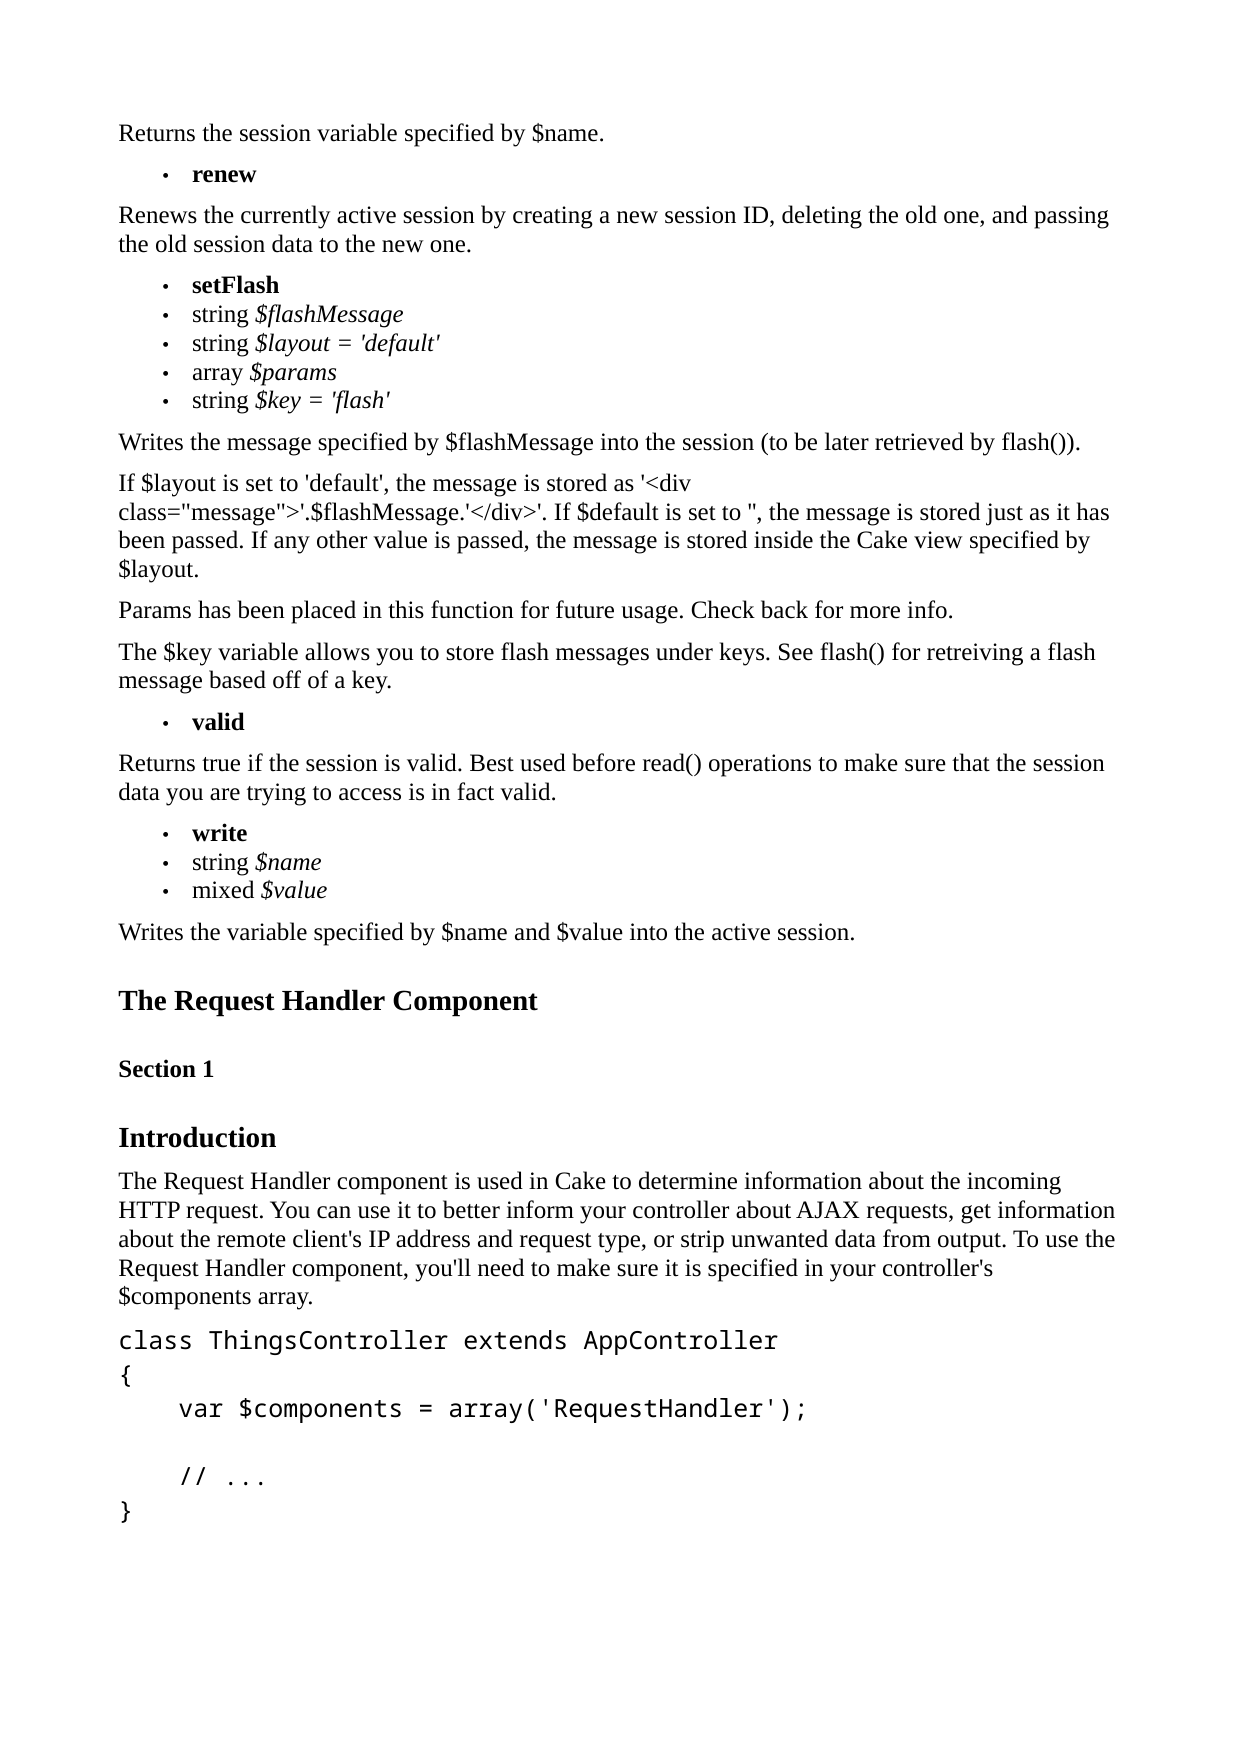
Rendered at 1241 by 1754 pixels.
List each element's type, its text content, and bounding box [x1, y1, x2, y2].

text Returns true if the session is valid. Best used before read() operations to make sure that the session data you are trying to access is in fact valid. [118, 748, 1122, 806]
list array $params [162, 357, 1122, 386]
list mixed $value [162, 876, 1122, 904]
subtitle Introduction [118, 1120, 1122, 1154]
text Renews the currently active session by creating a new session ID, deleting the old one, and passing the old session data to the new one. [118, 201, 1122, 258]
text Writes the message specified by $flashMessage into the session (to be later retrieved by flash()). [118, 427, 1122, 456]
text class ThingsController extends AppController { var $components = array('RequestHandler'); // ... } [118, 1323, 1122, 1527]
list write [162, 818, 1122, 847]
text The Request Handler component is used in Cake to determine information about the incoming HTTP request. You can use it to better inform your controller about AJAX requests, get information about the remote client's IP address and request type, or strip unwanted data from output. To use the Request Handler component, you'll need to make sure it is specified in your controller's $components array. [118, 1166, 1122, 1310]
text Writes the variable specified by $name and $value into the active session. [118, 917, 1122, 946]
list string $flashMessage [162, 299, 1122, 328]
text Returns the session variable specified by $name. [118, 118, 1122, 147]
text If $layout is set to 'default', the message is stored as '<div class="message">'.$flashMessage.'</div>'. If $default is set to '', the message is stored just as it has been passed. If any other value is passed, the message is stored inside the Cake view specified by $layout. [118, 468, 1122, 583]
subtitle The Request Handler Component [118, 983, 1122, 1017]
list valid [162, 707, 1122, 736]
list string $key = 'flash' [162, 386, 1122, 414]
subtitle Section 1 [118, 1054, 1122, 1083]
list string $name [162, 847, 1122, 876]
text The $key variable allows you to store flash messages under keys. See flash() for retreiving a flash message based off of a key. [118, 637, 1122, 694]
list setFlash [162, 271, 1122, 299]
list renew [162, 159, 1122, 188]
list string $layout = 'default' [162, 328, 1122, 357]
text Params has been placed in this function for future usage. Check back for more info. [118, 596, 1122, 624]
